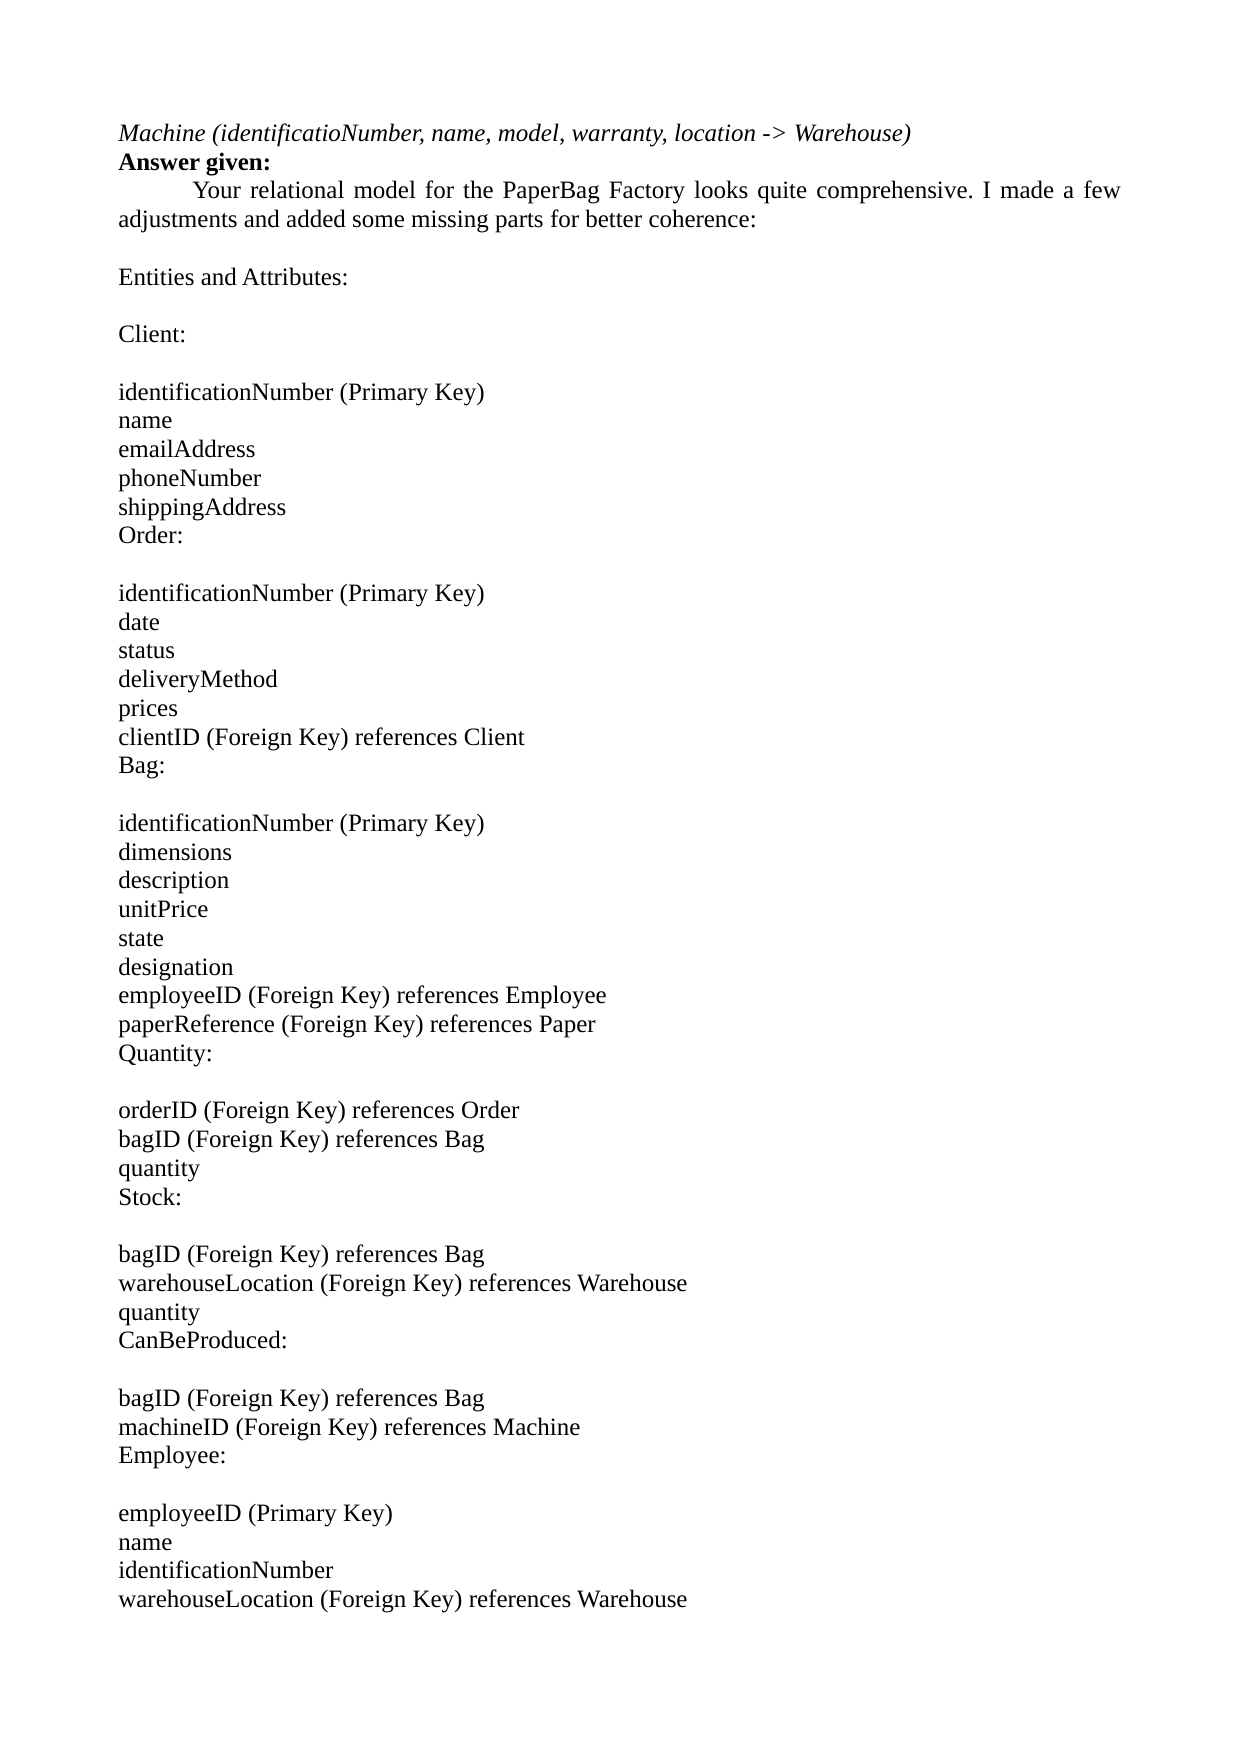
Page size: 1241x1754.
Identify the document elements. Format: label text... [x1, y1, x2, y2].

text phoneNumber [118, 463, 1122, 492]
text bagID (Foreign Key) references Bag [118, 1239, 1122, 1268]
text state [118, 923, 1122, 952]
text quantity [118, 1153, 1122, 1182]
text name [118, 406, 1122, 434]
text date [118, 607, 1122, 636]
text identificationNumber (Primary Key) [118, 578, 1122, 607]
text CanBeProduced: [118, 1326, 1122, 1354]
text deliveryMethod [118, 664, 1122, 693]
text unitPrice [118, 894, 1122, 923]
text employeeID (Primary Key) [118, 1498, 1122, 1527]
text status [118, 636, 1122, 664]
text paperReference (Foreign Key) references Paper [118, 1009, 1122, 1038]
text Employee: [118, 1441, 1122, 1469]
text Client: [118, 319, 1122, 348]
text employeeID (Foreign Key) references Employee [118, 981, 1122, 1009]
text quantity [118, 1297, 1122, 1326]
text Order: [118, 521, 1122, 549]
text Your relational model for the PaperBag Factory looks quite comprehensive. I made a few adjustments and added some missing parts for better coherence: [118, 176, 1122, 233]
text identificationNumber (Primary Key) [118, 808, 1122, 837]
text warehouseLocation (Foreign Key) references Warehouse [118, 1584, 1122, 1613]
text clientID (Foreign Key) references Client [118, 722, 1122, 751]
text bagID (Foreign Key) references Bag [118, 1124, 1122, 1153]
text identificationNumber [118, 1556, 1122, 1584]
text machineID (Foreign Key) references Machine [118, 1412, 1122, 1441]
text Answer given: [118, 147, 1122, 176]
text emailAddress [118, 434, 1122, 463]
text Quantity: [118, 1038, 1122, 1067]
text shippingAddress [118, 492, 1122, 521]
text designation [118, 952, 1122, 981]
text Entities and Attributes: [118, 262, 1122, 291]
text bagID (Foreign Key) references Bag [118, 1383, 1122, 1412]
text Stock: [118, 1182, 1122, 1211]
text Bag: [118, 751, 1122, 779]
text description [118, 866, 1122, 894]
text Machine (identificatioNumber, name, model, warranty, location -> Warehouse) [118, 118, 1122, 147]
text dimensions [118, 837, 1122, 866]
text orderID (Foreign Key) references Order [118, 1096, 1122, 1124]
text identificationNumber (Primary Key) [118, 377, 1122, 406]
text name [118, 1527, 1122, 1556]
text warehouseLocation (Foreign Key) references Warehouse [118, 1268, 1122, 1297]
text prices [118, 693, 1122, 722]
